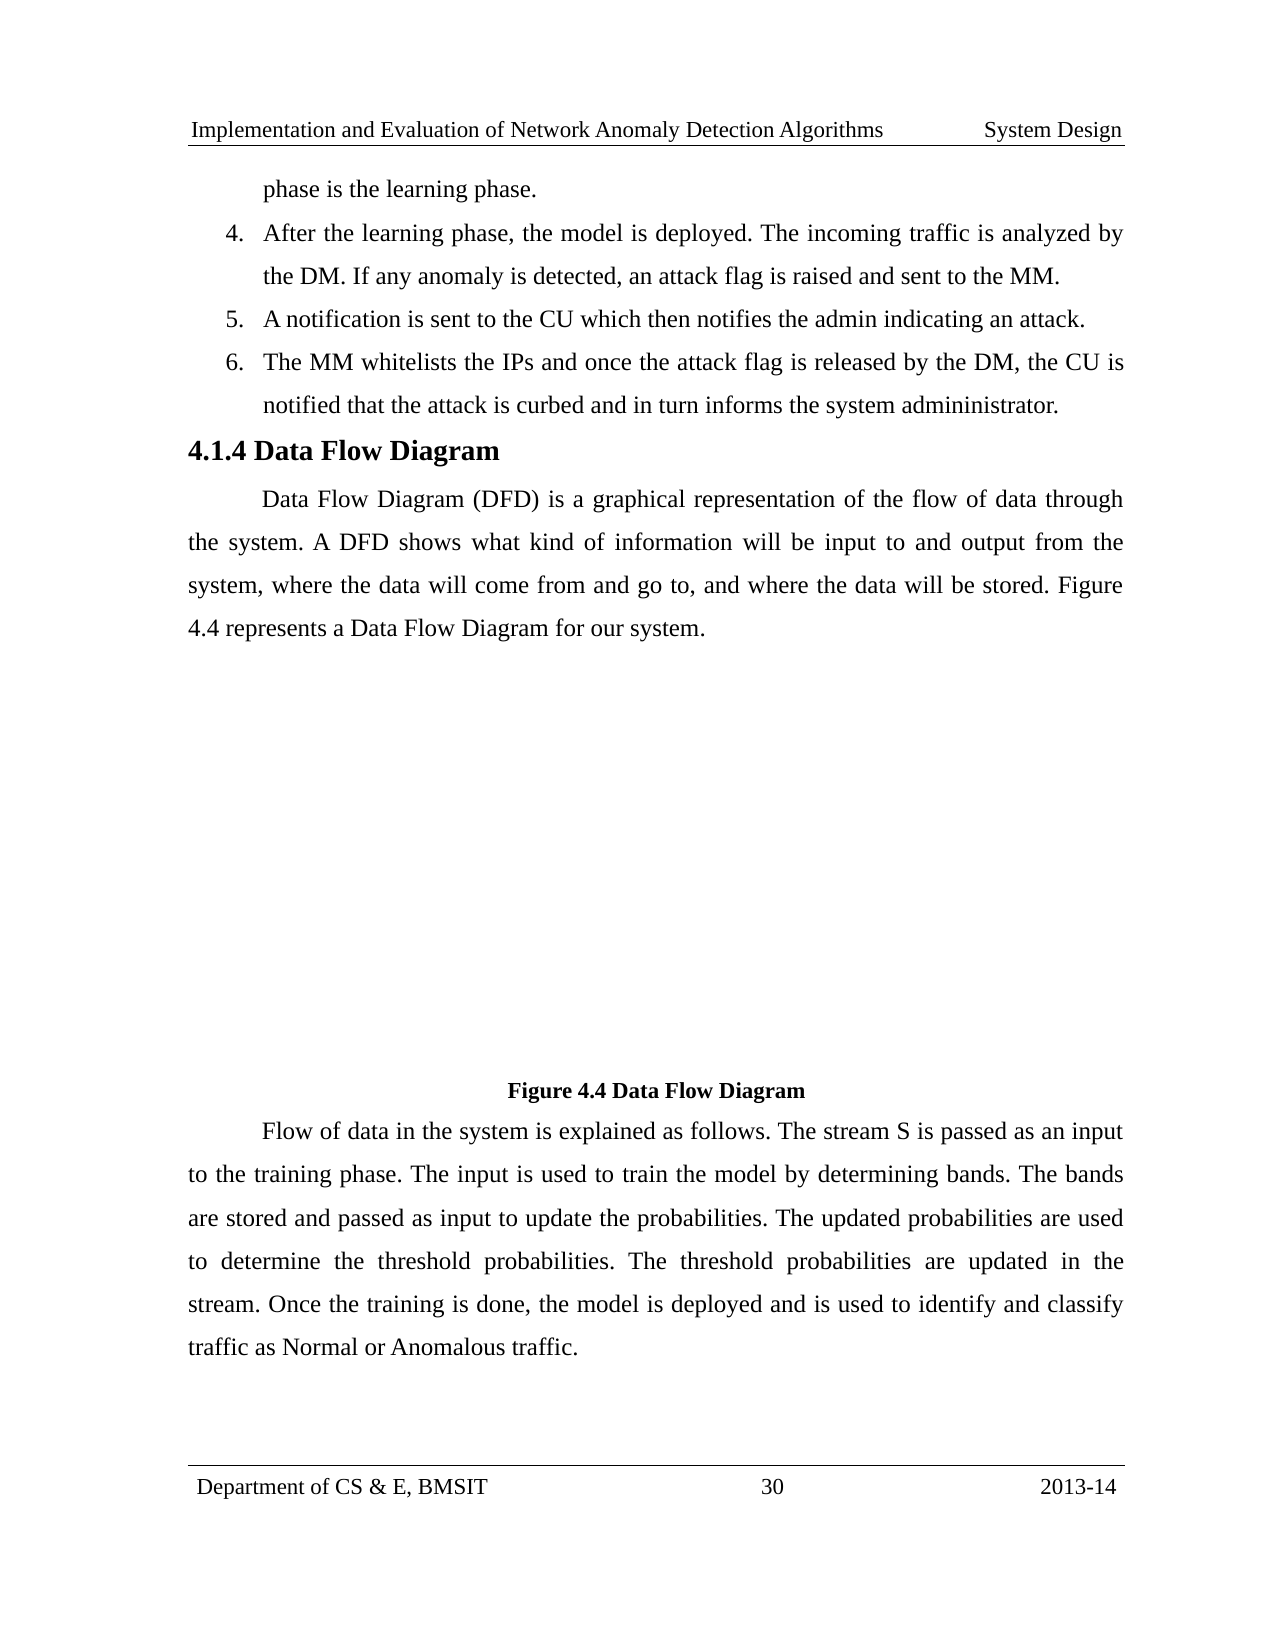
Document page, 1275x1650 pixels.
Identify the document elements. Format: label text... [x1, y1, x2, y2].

text Data Flow Diagram (DFD) is a graphical representation of the flow of data through the system. A DFD shows what kind of information will be input to and output from the system, where the data will come from and go to, and where the data will be stored. Figure 4.4 represents a Data Flow Diagram for our system. [188, 484, 1125, 642]
list The MM whitelists the IPs and once the attack flag is released by the DM, the CU is notified that the attack is curbed and in turn informs the system admininistrator. [225, 347, 1125, 419]
text Figure 4.4 Data Flow Diagram [188, 1077, 1125, 1103]
list After the learning phase, the model is deployed. The incoming traffic is analyzed by the DM. If any anomaly is detected, an attack flag is raised and sent to the MM. [225, 218, 1125, 289]
list A notification is sent to the CU which then notifies the admin indicating an attack. [225, 304, 1125, 333]
list phase is the learning phase. [225, 174, 1125, 203]
text Flow of data in the system is explained as follows. The stream S is passed as an input to the training phase. The input is used to train the model by determining bands. The bands are stored and passed as input to update the probabilities. The updated probabilities are used to determine the threshold probabilities. The threshold probabilities are updated in the stream. Once the training is done, the model is deployed and is used to identify and classify traffic as Normal or Anomalous traffic. [188, 1116, 1125, 1361]
subtitle 4.1.4 Data Flow Diagram [188, 433, 1125, 467]
